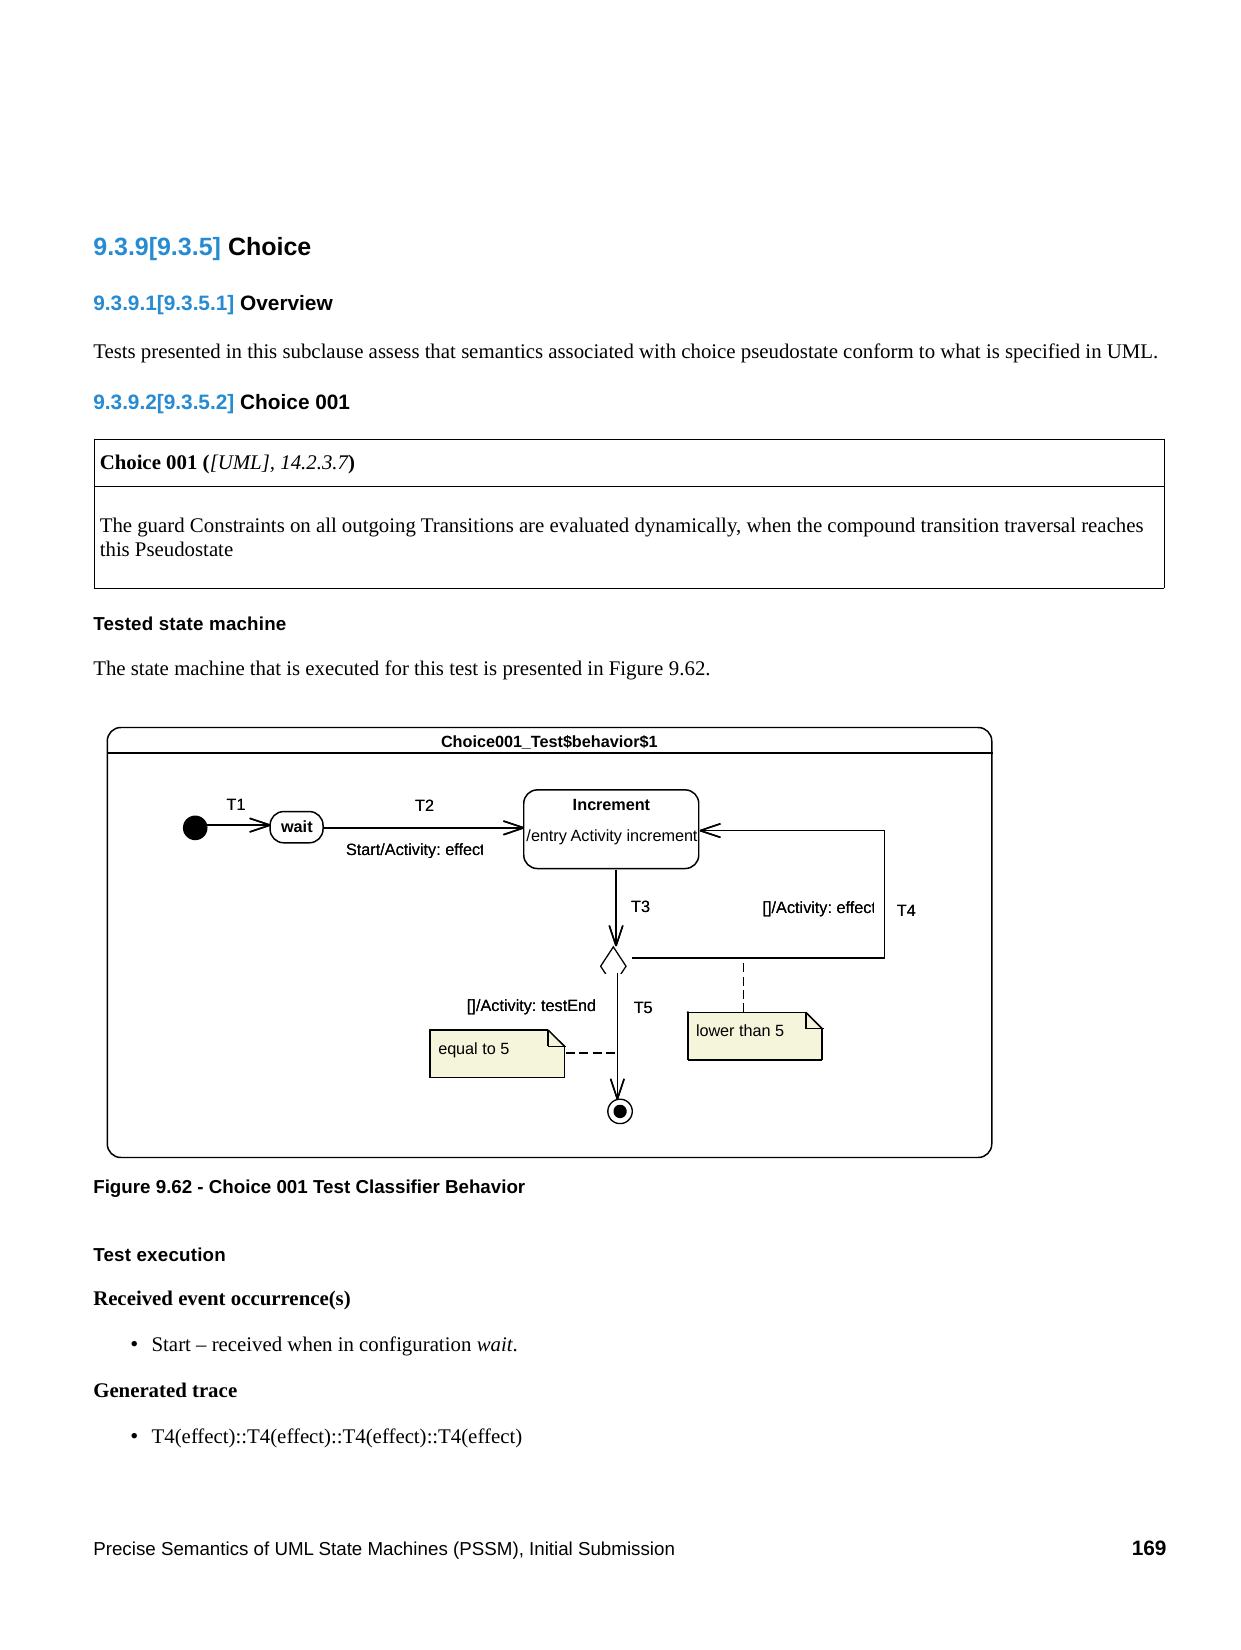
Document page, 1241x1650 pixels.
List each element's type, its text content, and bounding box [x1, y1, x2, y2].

text The state machine that is executed for this test is presented in Figure 9.62. [93, 656, 1164, 680]
list Start – received when in configuration wait. [131, 1331, 1164, 1356]
text Figure 9.62 - Choice 001 Test Classifier Behavior [93, 713, 1007, 1198]
table_header Choice 001 ([UML], 14.2.3.7) [95, 440, 1164, 486]
subtitle Overview [93, 289, 1164, 314]
subtitle Tested state machine [93, 613, 1164, 634]
list T4(effect)::T4(effect)::T4(effect)::T4(effect) [131, 1423, 1164, 1448]
subtitle Choice [93, 231, 1164, 260]
subtitle Choice 001 [93, 388, 1164, 413]
table_cell The guard Constraints on all outgoing Transitions are evaluated dynamically, when the compound transition traversal reaches this Pseudostate [95, 487, 1164, 588]
text Received event occurrence(s) [93, 1286, 1164, 1310]
text Generated trace [93, 1377, 1164, 1402]
text Tests presented in this subclause assess that semantics associated with choice pseudostate conform to what is specified in UML. [93, 339, 1164, 363]
subtitle Test execution [93, 1244, 1164, 1265]
